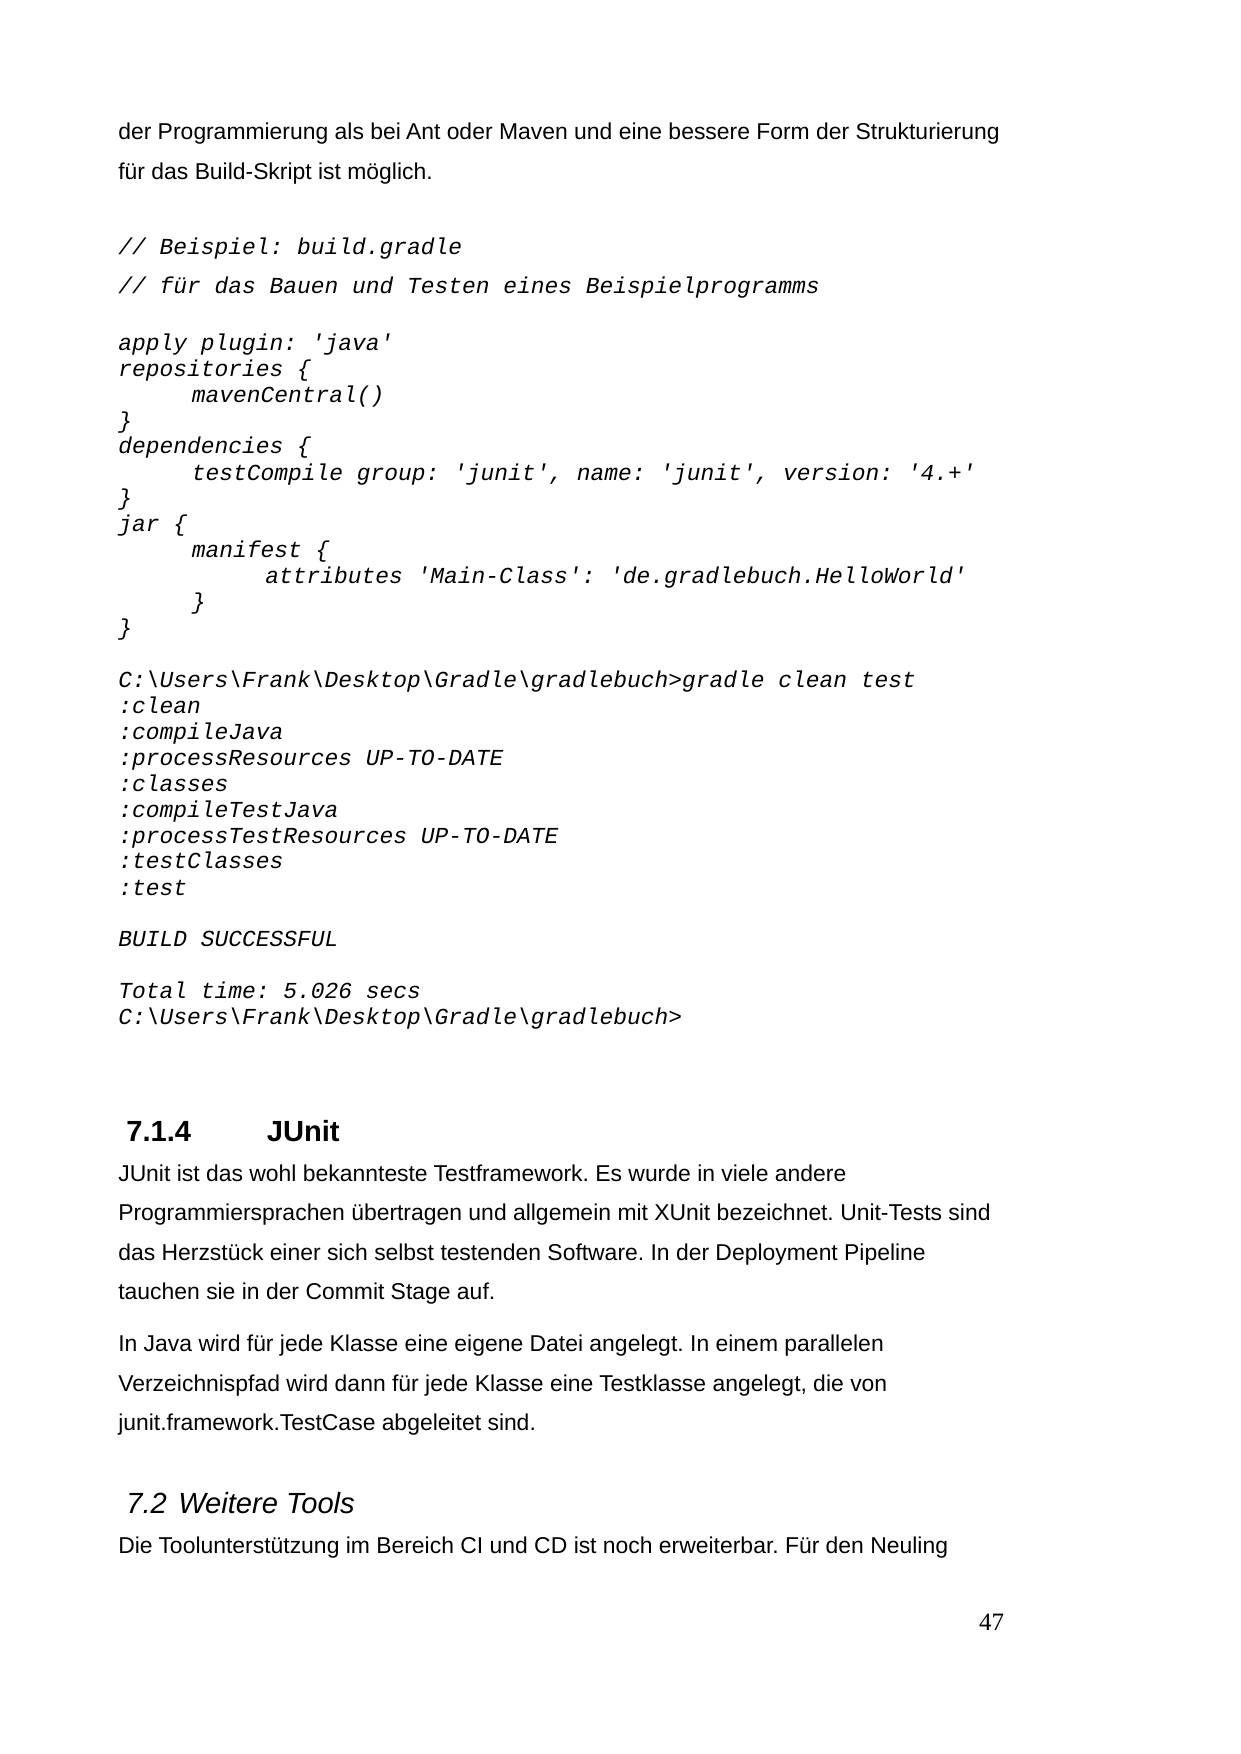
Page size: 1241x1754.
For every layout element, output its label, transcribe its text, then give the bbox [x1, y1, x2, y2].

text dependencies { [118, 435, 1004, 461]
text :testClasses [118, 850, 1004, 876]
text } [118, 409, 1004, 435]
text :processTestResources UP-TO-DATE [118, 824, 1004, 850]
text Die Toolunterstützung im Bereich CI und CD ist noch erweiterbar. Für den Neuling [118, 1532, 1004, 1558]
subtitle JUnit [118, 1114, 1004, 1147]
text } [118, 616, 1004, 642]
text apply plugin: 'java' [118, 331, 1004, 357]
text JUnit ist das wohl bekannteste Testframework. Es wurde in viele andere Programmiersprachen übertragen und allgemein mit XUnit bezeichnet. Unit-Tests sind das Herzstück einer sich selbst testenden Software. In der Deployment Pipeline tauchen sie in der Commit Stage auf. [118, 1160, 1004, 1304]
text :classes [118, 772, 1004, 798]
text :clean [118, 694, 1004, 720]
text } [118, 487, 1004, 513]
text attributes 'Main-Class': 'de.gradlebuch.HelloWorld' [118, 564, 1004, 591]
text testCompile group: 'junit', name: 'junit', version: '4.+' [118, 461, 1004, 487]
text mavenCentral() [118, 383, 1004, 409]
text } [118, 591, 1004, 616]
text :test [118, 876, 1004, 902]
text :compileJava [118, 720, 1004, 746]
text BUILD SUCCESSFUL [118, 928, 1004, 954]
text :processResources UP-TO-DATE [118, 746, 1004, 772]
subtitle Weitere Tools [118, 1486, 1004, 1519]
text der Programmierung als bei Ant oder Maven und eine bessere Form der Strukturierung für das Build-Skript ist möglich. // Beispiel: build.gradle // für das Bauen und Testen eines Beispielprogramms [118, 118, 1004, 301]
text jar { [118, 513, 1004, 539]
text Total time: 5.026 secs [118, 979, 1004, 1006]
text repositories { [118, 357, 1004, 383]
text C:\Users\Frank\Desktop\Gradle\gradlebuch>gradle clean test [118, 668, 1004, 694]
text manifest { [118, 539, 1004, 564]
text C:\Users\Frank\Desktop\Gradle\gradlebuch> [118, 1006, 1004, 1031]
text In Java wird für jede Klasse eine eigene Datei angelegt. In einem parallelen Verzeichnispfad wird dann für jede Klasse eine Testklasse angelegt, die von junit.framework.TestCase abgeleitet sind. [118, 1330, 1004, 1435]
text :compileTestJava [118, 798, 1004, 824]
